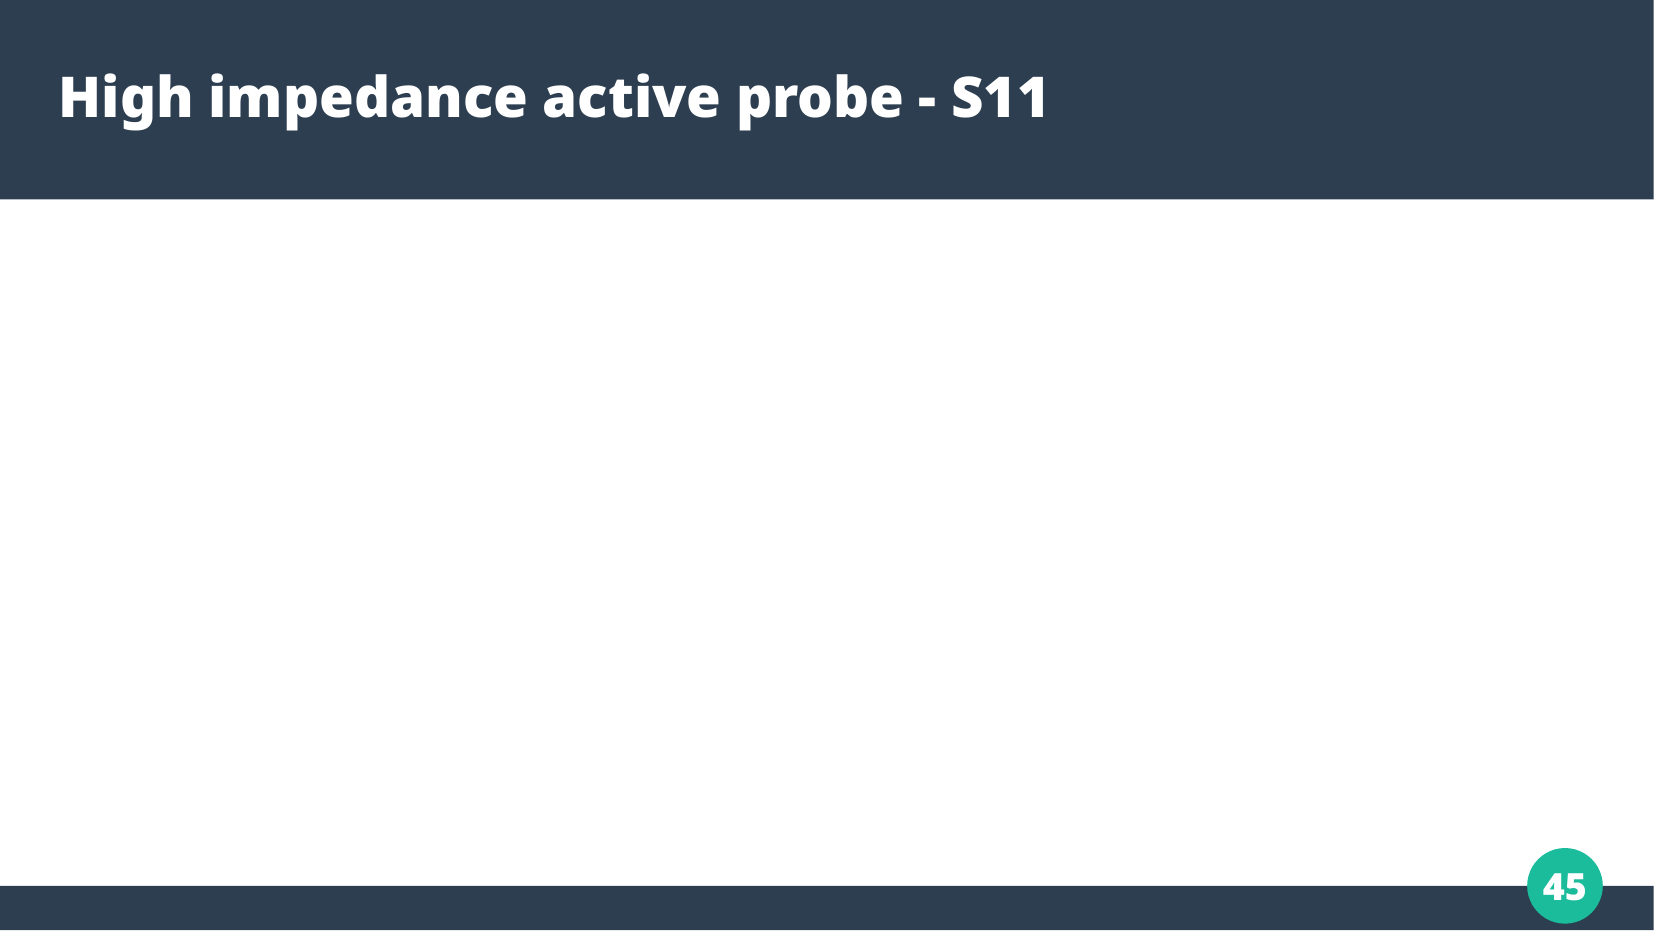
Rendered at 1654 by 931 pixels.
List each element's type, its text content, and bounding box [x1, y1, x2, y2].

title High impedance active probe - S11 [59, 37, 1595, 155]
